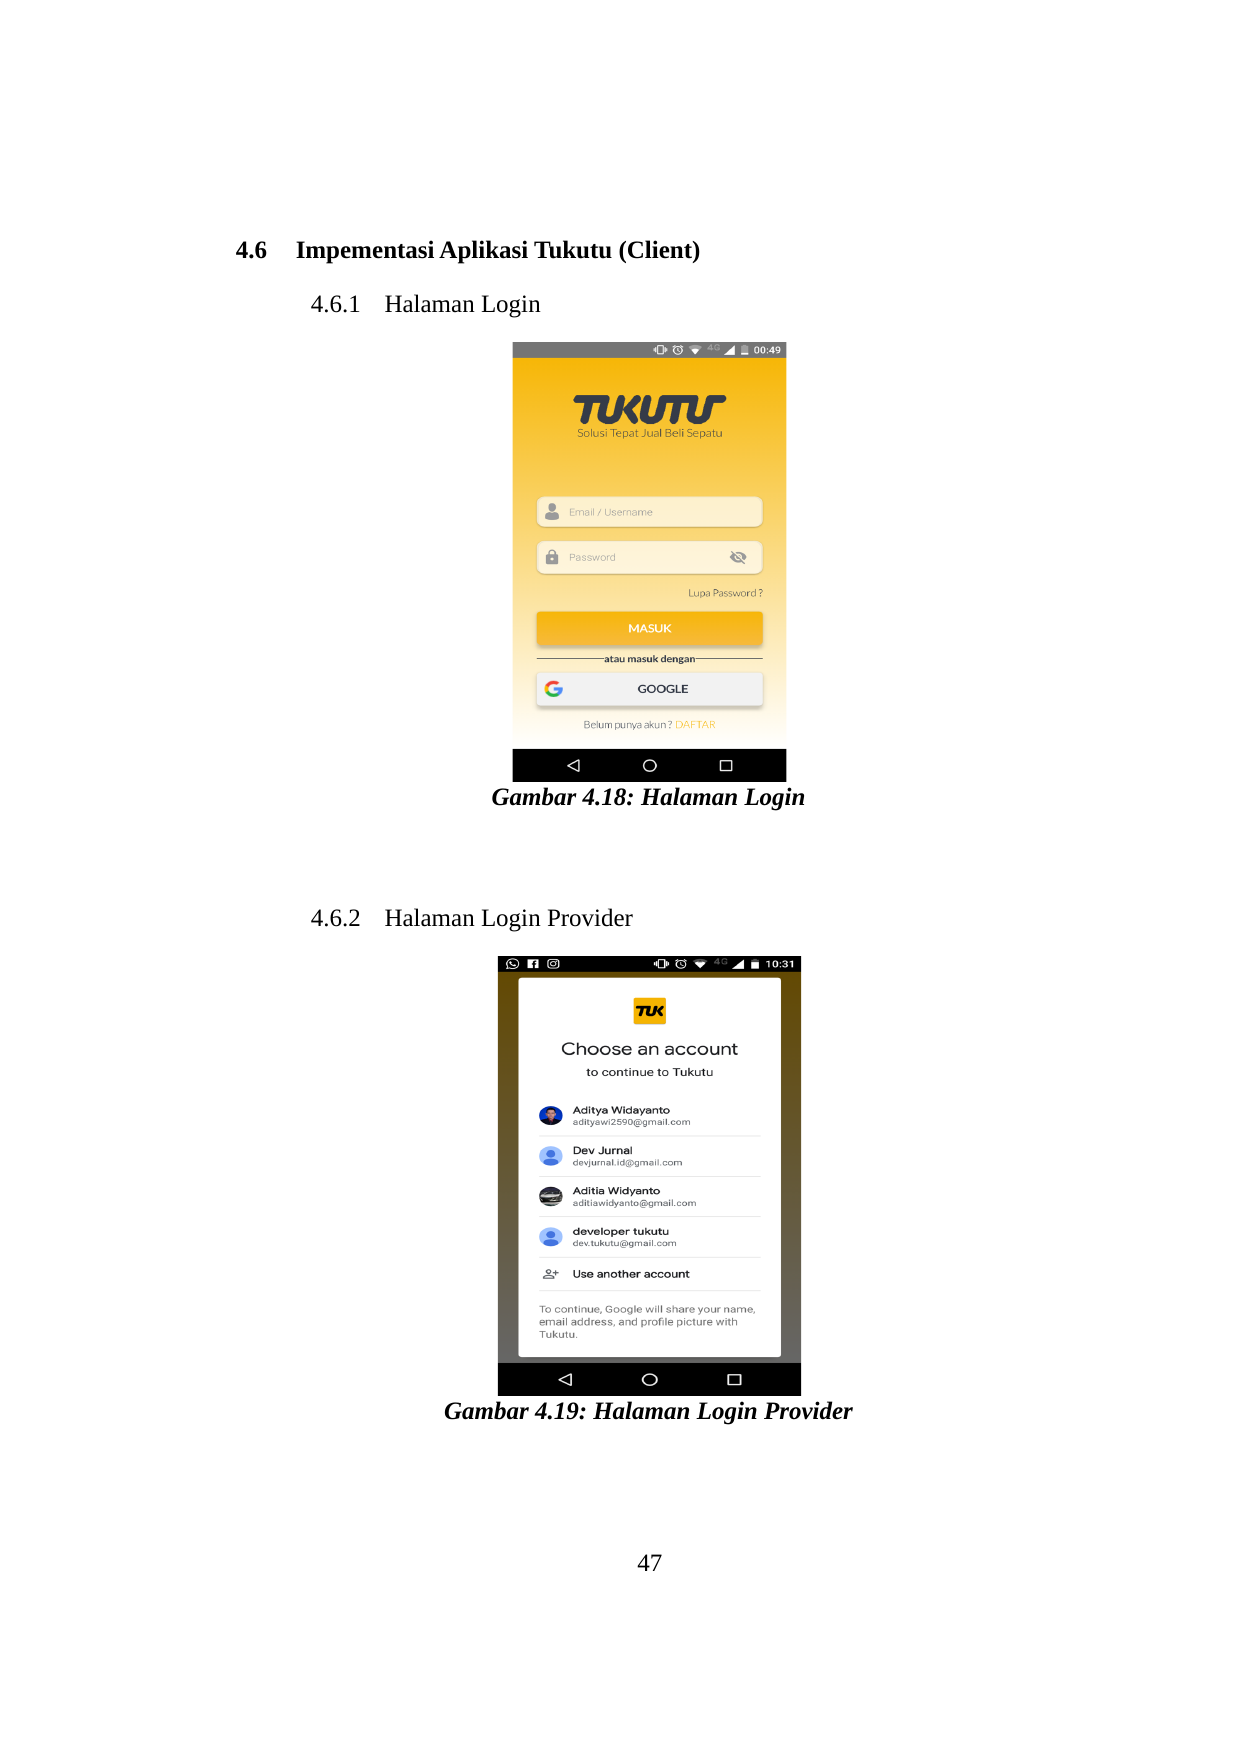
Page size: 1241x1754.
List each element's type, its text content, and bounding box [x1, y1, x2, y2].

subtitle Halaman Login [311, 289, 1063, 317]
text Gambar 4.18: Halaman Login [448, 782, 851, 811]
subtitle Impementasi Aplikasi Tukutu (Client) [236, 236, 1063, 264]
subtitle Halaman Login Provider [311, 903, 1063, 932]
text Gambar 4.19: Halaman Login Provider [430, 1396, 869, 1424]
picture [512, 342, 787, 782]
picture [497, 956, 802, 1396]
